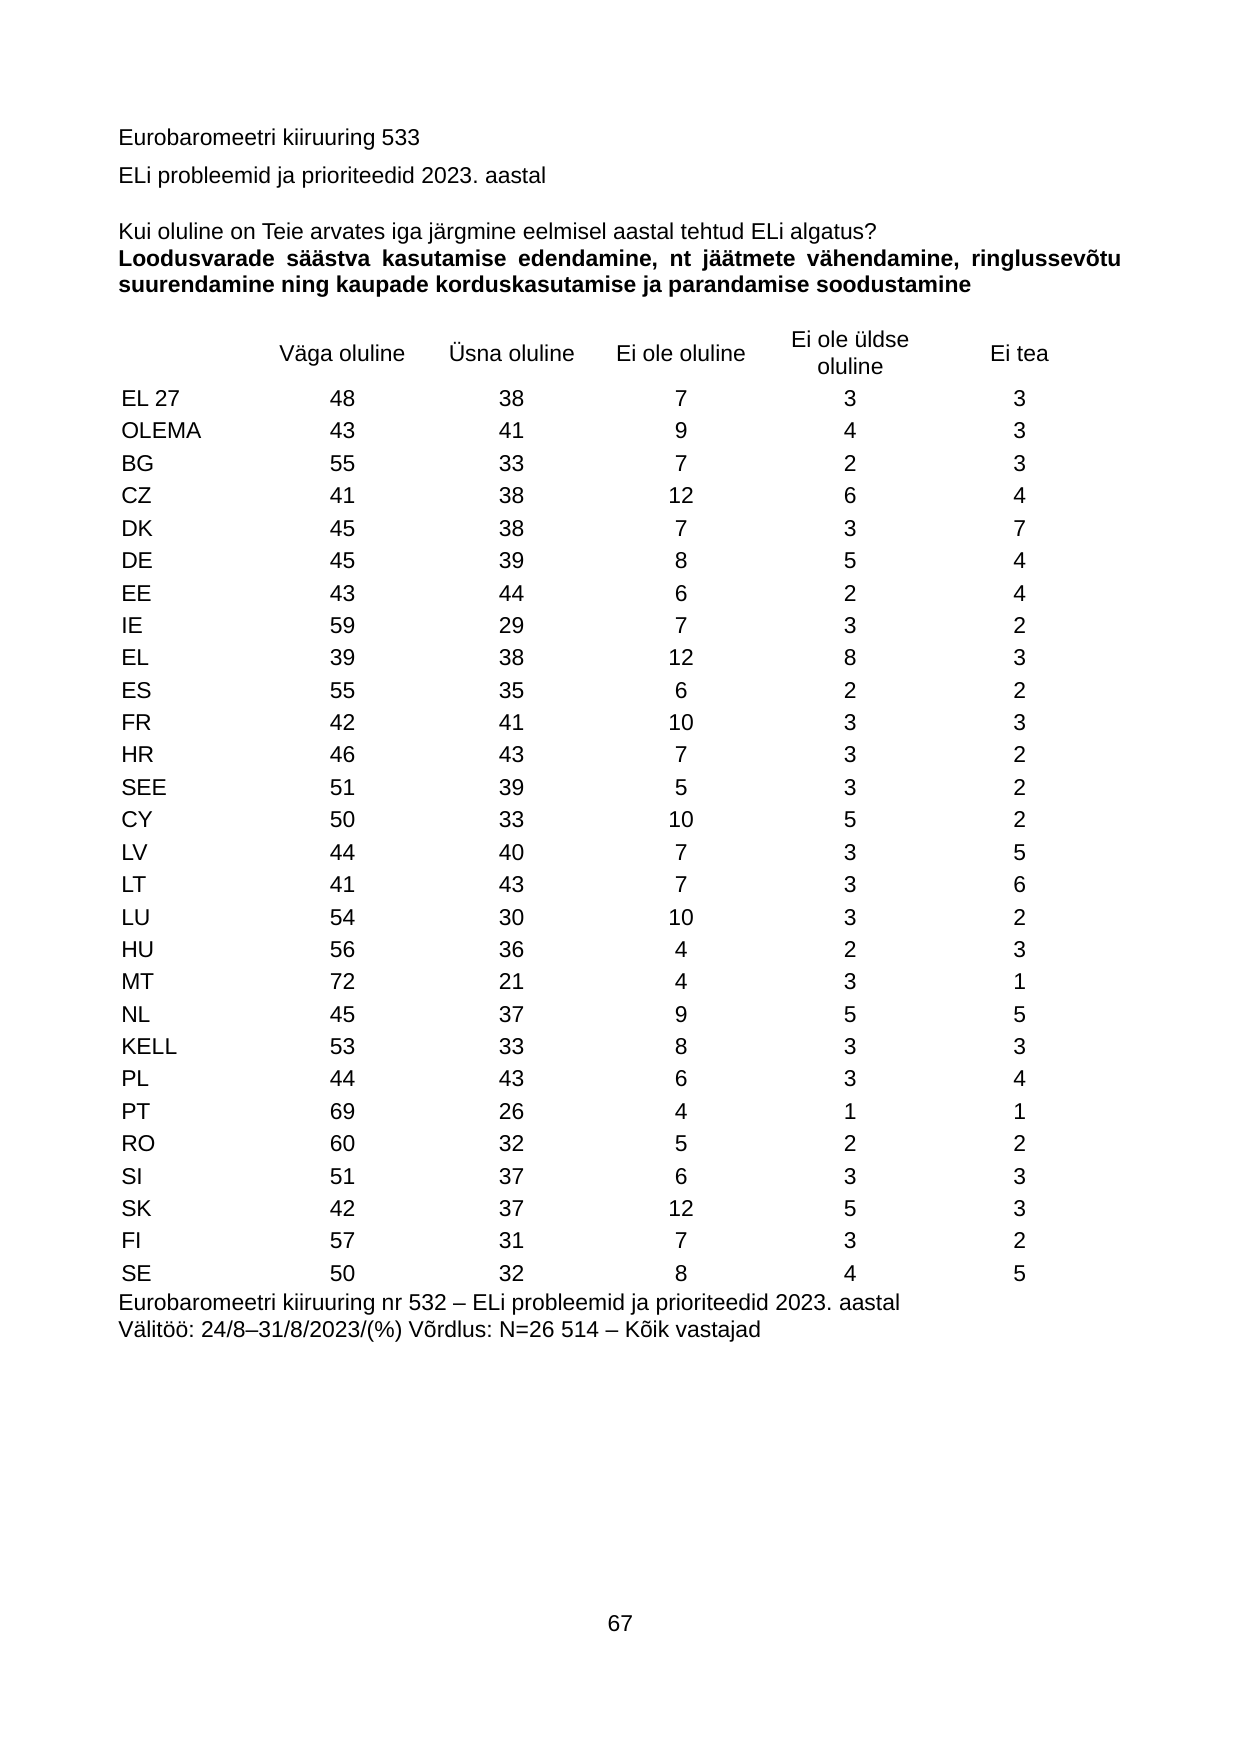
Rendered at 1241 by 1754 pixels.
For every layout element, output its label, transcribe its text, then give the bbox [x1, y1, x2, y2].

table_cell 3 [765, 1224, 935, 1257]
table_cell 4 [935, 1063, 1104, 1095]
table_header Väga oluline [258, 324, 427, 382]
table_cell 2 [935, 1224, 1104, 1257]
table_header Ei ole oluline [596, 324, 765, 382]
table_cell 5 [765, 803, 935, 836]
table_cell 2 [935, 803, 1104, 836]
table_cell 3 [765, 382, 935, 414]
table_cell FR [118, 706, 258, 738]
table_cell 38 [427, 479, 596, 512]
table_cell FI [118, 1224, 258, 1257]
table_cell 6 [935, 868, 1104, 900]
table_cell 4 [596, 1095, 765, 1127]
table_cell 10 [596, 803, 765, 836]
table_cell 2 [935, 739, 1104, 771]
table_cell 31 [427, 1224, 596, 1257]
table_cell 5 [596, 1127, 765, 1159]
table_cell 2 [935, 609, 1104, 641]
table_cell 60 [258, 1127, 427, 1159]
table_cell 43 [258, 415, 427, 447]
table_cell 42 [258, 706, 427, 738]
table_cell DE [118, 544, 258, 576]
table_cell 3 [935, 415, 1104, 447]
table_cell 69 [258, 1095, 427, 1127]
table_cell 12 [596, 1192, 765, 1224]
table_cell 3 [935, 1160, 1104, 1192]
table_cell 8 [596, 1030, 765, 1062]
table_cell 6 [596, 1160, 765, 1192]
table_cell 3 [765, 1160, 935, 1192]
table_cell 36 [427, 933, 596, 965]
table_cell 6 [596, 576, 765, 609]
table_cell 8 [765, 641, 935, 674]
table_cell DK [118, 512, 258, 544]
table_cell 40 [427, 836, 596, 868]
table_cell 43 [427, 739, 596, 771]
table_cell 3 [765, 739, 935, 771]
table_cell 41 [427, 415, 596, 447]
table_cell 39 [427, 771, 596, 803]
table_cell LV [118, 836, 258, 868]
table_cell IE [118, 609, 258, 641]
text Loodusvarade säästva kasutamise edendamine, nt jäätmete vähendamine, ringlussevõtu suurendamine ning kaupade korduskasutamise ja parandamise soodustamine [118, 244, 1122, 297]
table_cell 5 [765, 544, 935, 576]
text Välitöö: 24/8–31/8/2023/(%) Võrdlus: N=26 514 – Kõik vastajad [118, 1316, 1122, 1342]
table_cell 3 [765, 868, 935, 900]
table_cell PT [118, 1095, 258, 1127]
table_header [118, 324, 258, 382]
table_cell 35 [427, 674, 596, 706]
table_cell 57 [258, 1224, 427, 1257]
table_cell 41 [427, 706, 596, 738]
table_cell 3 [935, 1192, 1104, 1224]
table_cell MT [118, 965, 258, 998]
table_cell 7 [935, 512, 1104, 544]
table_header Ei tea [935, 324, 1104, 382]
table_cell 3 [935, 447, 1104, 479]
table_cell 32 [427, 1127, 596, 1159]
table_cell 5 [935, 998, 1104, 1030]
table_cell 45 [258, 544, 427, 576]
table_header Ei ole üldse oluline [765, 324, 935, 382]
table_cell 44 [427, 576, 596, 609]
table_cell NL [118, 998, 258, 1030]
table_cell 3 [935, 1030, 1104, 1062]
table_cell CZ [118, 479, 258, 512]
table_cell 30 [427, 900, 596, 933]
table_cell 3 [765, 706, 935, 738]
table_cell 3 [765, 771, 935, 803]
table_cell ES [118, 674, 258, 706]
table_cell 39 [427, 544, 596, 576]
table_cell 3 [765, 512, 935, 544]
table_cell 33 [427, 803, 596, 836]
table_cell HU [118, 933, 258, 965]
table_cell 1 [935, 965, 1104, 998]
table_cell CY [118, 803, 258, 836]
table_cell 45 [258, 512, 427, 544]
table_header Üsna oluline [427, 324, 596, 382]
table_cell 3 [765, 900, 935, 933]
table_cell EL 27 [118, 382, 258, 414]
table_cell 4 [935, 576, 1104, 609]
table_cell 51 [258, 771, 427, 803]
table_cell 4 [765, 1257, 935, 1289]
table_cell 5 [935, 836, 1104, 868]
table_cell 7 [596, 868, 765, 900]
table_cell 43 [258, 576, 427, 609]
table_cell 37 [427, 1160, 596, 1192]
table_cell 12 [596, 641, 765, 674]
table_cell 56 [258, 933, 427, 965]
table_cell SE [118, 1257, 258, 1289]
table_cell 2 [765, 674, 935, 706]
table_cell 3 [935, 706, 1104, 738]
table_cell 7 [596, 609, 765, 641]
text Eurobaromeetri kiiruuring nr 532 – ELi probleemid ja prioriteedid 2023. aastal [118, 1289, 1122, 1316]
table_cell 32 [427, 1257, 596, 1289]
table_cell 6 [596, 1063, 765, 1095]
table_cell 9 [596, 415, 765, 447]
table_cell SK [118, 1192, 258, 1224]
table_cell 7 [596, 382, 765, 414]
table_cell 4 [935, 479, 1104, 512]
table_cell 3 [765, 609, 935, 641]
table_cell 55 [258, 447, 427, 479]
table_cell 4 [935, 544, 1104, 576]
table_cell 3 [765, 1030, 935, 1062]
table_cell 55 [258, 674, 427, 706]
table_cell 38 [427, 382, 596, 414]
table_cell 50 [258, 803, 427, 836]
table_cell 72 [258, 965, 427, 998]
table_cell 33 [427, 1030, 596, 1062]
table_cell 6 [596, 674, 765, 706]
table_cell LT [118, 868, 258, 900]
table_cell PL [118, 1063, 258, 1095]
table_cell 3 [935, 933, 1104, 965]
table_cell 12 [596, 479, 765, 512]
table_cell 48 [258, 382, 427, 414]
table_cell 7 [596, 836, 765, 868]
table_cell 43 [427, 868, 596, 900]
table_cell RO [118, 1127, 258, 1159]
table_cell 46 [258, 739, 427, 771]
table_cell 2 [935, 900, 1104, 933]
table_cell 51 [258, 1160, 427, 1192]
table_cell 5 [935, 1257, 1104, 1289]
table_cell BG [118, 447, 258, 479]
table_cell LU [118, 900, 258, 933]
text Kui oluline on Teie arvates iga järgmine eelmisel aastal tehtud ELi algatus? [118, 218, 1122, 244]
table_cell 4 [596, 965, 765, 998]
table_cell 33 [427, 447, 596, 479]
table_cell 5 [596, 771, 765, 803]
table_cell 2 [765, 576, 935, 609]
table_cell 6 [765, 479, 935, 512]
table_cell 7 [596, 739, 765, 771]
table_cell 44 [258, 836, 427, 868]
table_cell 7 [596, 1224, 765, 1257]
table_cell 2 [935, 674, 1104, 706]
table_cell 53 [258, 1030, 427, 1062]
table_cell 26 [427, 1095, 596, 1127]
table_cell 38 [427, 641, 596, 674]
table_cell 1 [935, 1095, 1104, 1127]
table_cell 2 [935, 771, 1104, 803]
table_cell 37 [427, 998, 596, 1030]
table_cell EE [118, 576, 258, 609]
table_cell 45 [258, 998, 427, 1030]
table_cell 4 [596, 933, 765, 965]
table_cell 8 [596, 1257, 765, 1289]
table_cell 2 [765, 933, 935, 965]
table_cell 8 [596, 544, 765, 576]
table_cell 5 [765, 998, 935, 1030]
table_cell 3 [935, 382, 1104, 414]
table_cell 44 [258, 1063, 427, 1095]
table_cell 3 [765, 836, 935, 868]
table_cell OLEMA [118, 415, 258, 447]
table_cell 3 [765, 965, 935, 998]
table_cell 41 [258, 479, 427, 512]
table_cell 3 [765, 1063, 935, 1095]
table_cell 1 [765, 1095, 935, 1127]
table_cell HR [118, 739, 258, 771]
table_cell 59 [258, 609, 427, 641]
table_cell 21 [427, 965, 596, 998]
table_cell 54 [258, 900, 427, 933]
table_cell SEE [118, 771, 258, 803]
table_cell 2 [765, 1127, 935, 1159]
table_cell 4 [765, 415, 935, 447]
table_cell 9 [596, 998, 765, 1030]
table_cell 10 [596, 900, 765, 933]
table_cell 39 [258, 641, 427, 674]
table_cell 42 [258, 1192, 427, 1224]
table_cell 50 [258, 1257, 427, 1289]
table_cell 43 [427, 1063, 596, 1095]
table_cell 2 [765, 447, 935, 479]
table_cell 41 [258, 868, 427, 900]
table_cell KELL [118, 1030, 258, 1062]
table_cell 5 [765, 1192, 935, 1224]
table_cell 3 [935, 641, 1104, 674]
table_cell EL [118, 641, 258, 674]
table_cell 37 [427, 1192, 596, 1224]
table_cell 29 [427, 609, 596, 641]
table_cell 7 [596, 512, 765, 544]
table_cell 7 [596, 447, 765, 479]
table_cell SI [118, 1160, 258, 1192]
table_cell 10 [596, 706, 765, 738]
table_cell 2 [935, 1127, 1104, 1159]
table_cell 38 [427, 512, 596, 544]
